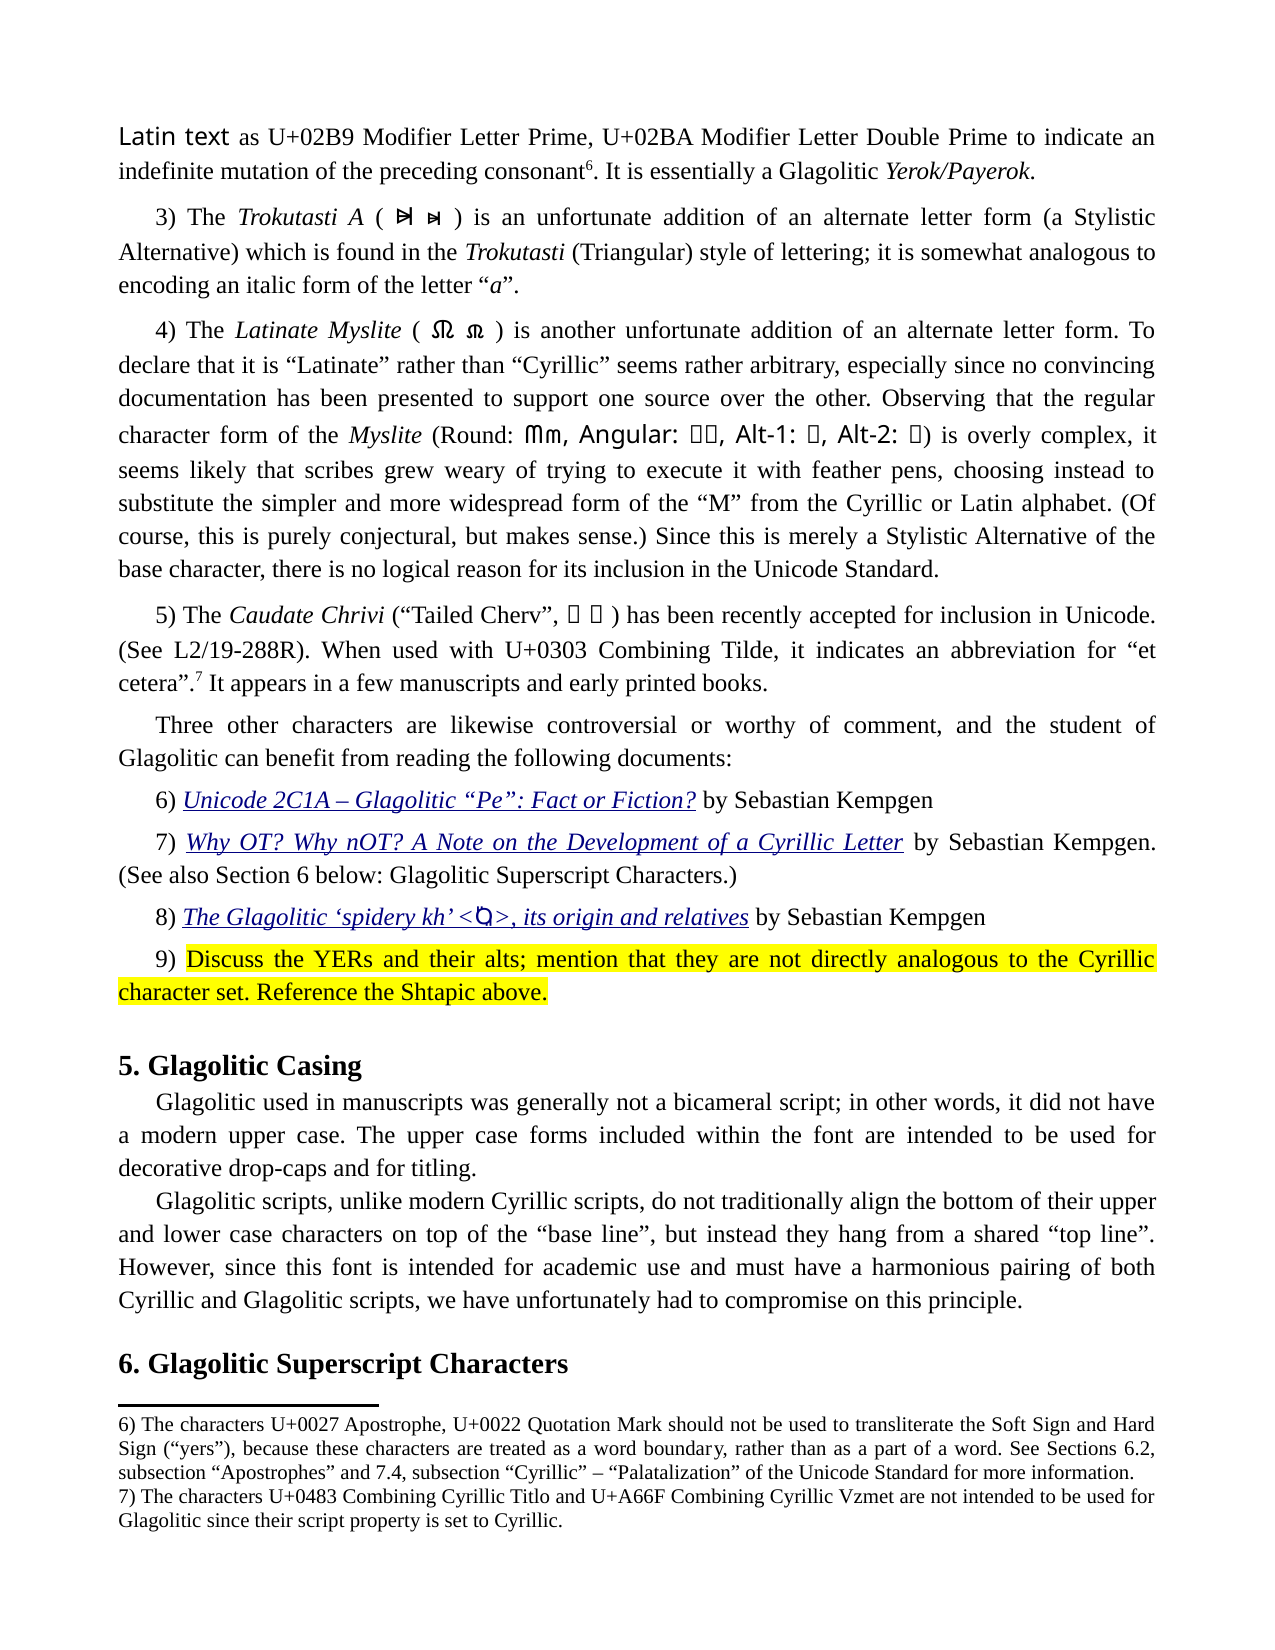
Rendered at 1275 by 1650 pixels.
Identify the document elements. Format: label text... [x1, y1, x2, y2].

text 7) Why OT? Why nOT? A Note on the Development of a Cyrillic Letter by Sebastian Kempgen. (See also Section 6 below: Glagolitic Superscript Characters.) [118, 827, 1157, 888]
text 3) The Trokutasti A ( Ⱝ ⱝ ) is an unfortunate addition of an alternate letter form (a Stylistic Alternative) which is found in the Trokutasti (Triangular) style of lettering; it is somewhat analogous to encoding an italic form of the letter “a”. [118, 198, 1157, 298]
text 5) The Caudate Chrivi (“Tailed Cherv”, Ⱟ ⱟ ) has been recently accepted for inclusion in Unicode. (See L2/19-288R). When used with U+0303 Combining Tilde, it indicates an abbreviation for “et cetera”. It appears in a few manuscripts and early printed books. [118, 596, 1157, 696]
text ) The characters U+0027 Apostrophe, U+0022 Quotation Mark should not be used to transliterate the Soft Sign and Hard Sign (“yers”), because these characters are treated as a word boundary, rather than as a part of a word. See Sections 6.2, subsection “Apostrophes” and 7.4, subsection “Cyrillic” – “Palatalization” of the Unicode Standard for more information. [118, 1412, 1157, 1484]
text 9) Discuss the YERs and their alts; mention that they are not directly analogous to the Cyrillic character set. Reference the Shtapic above. [118, 944, 1157, 1005]
text 5. Glagolitic Casing [118, 1048, 1157, 1082]
text Three other characters are likewise controversial or worthy of comment, and the student of Glagolitic can benefit from reading the following documents: [118, 710, 1157, 771]
text Glagolitic scripts, unlike modern Cyrillic scripts, do not traditionally align the bottom of their upper and lower case characters on top of the “base line”, but instead they hang from a shared “top line”. However, since this font is intended for academic use and must have a harmonious pairing of both Cyrillic and Glagolitic scripts, we have unfortunately had to compromise on this principle. [118, 1186, 1157, 1314]
text ) The characters U+0483 Combining Cyrillic Titlo and U+A66F Combining Cyrillic Vzmet are not intended to be used for Glagolitic since their script property is set to Cyrillic. [118, 1484, 1157, 1532]
text Latin text as U+02B9 Modifier Letter Prime, U+02BA Modifier Letter Double Prime to indicate an indefinite mutation of the preceding consonant. It is essentially a Glagolitic Yerok/Payerok. [118, 118, 1157, 185]
text 6) Unicode 2C1A – Glagolitic “Pe”: Fact or Fiction? by Sebastian Kempgen [118, 785, 1157, 813]
text 6. Glagolitic Superscript Characters [118, 1347, 1157, 1380]
text 4) The Latinate Myslite ( Ⱞ ⱞ ) is another unfortunate addition of an alternate letter form. To declare that it is “Latinate” rather than “Cyrillic” seems rather arbitrary, especially since no convincing documentation has been presented to support one source over the other. Observing that the regular character form of the Myslite (Round: Ⰿⰿ, Angular: 󰉿󰊯, Alt-1: , Alt-2: ) is overly complex, it seems likely that scribes grew weary of trying to execute it with feather pens, choosing instead to substitute the simpler and more widespread form of the “M” from the Cyrillic or Latin alphabet. (Of course, this is purely conjectural, but makes sense.) Since this is merely a Stylistic Alternative of the base character, there is no logical reason for its inclusion in the Unicode Standard. [118, 312, 1157, 583]
text Glagolitic used in manuscripts was generally not a bicameral script; in other words, it did not have a modern upper case. The upper case forms included within the font are intended to be used for decorative drop-caps and for titling. [118, 1087, 1157, 1182]
text 8) The Glagolitic ‘spidery kh’ <Ⱒ>, its origin and relatives by Sebastian Kempgen [118, 902, 1157, 930]
